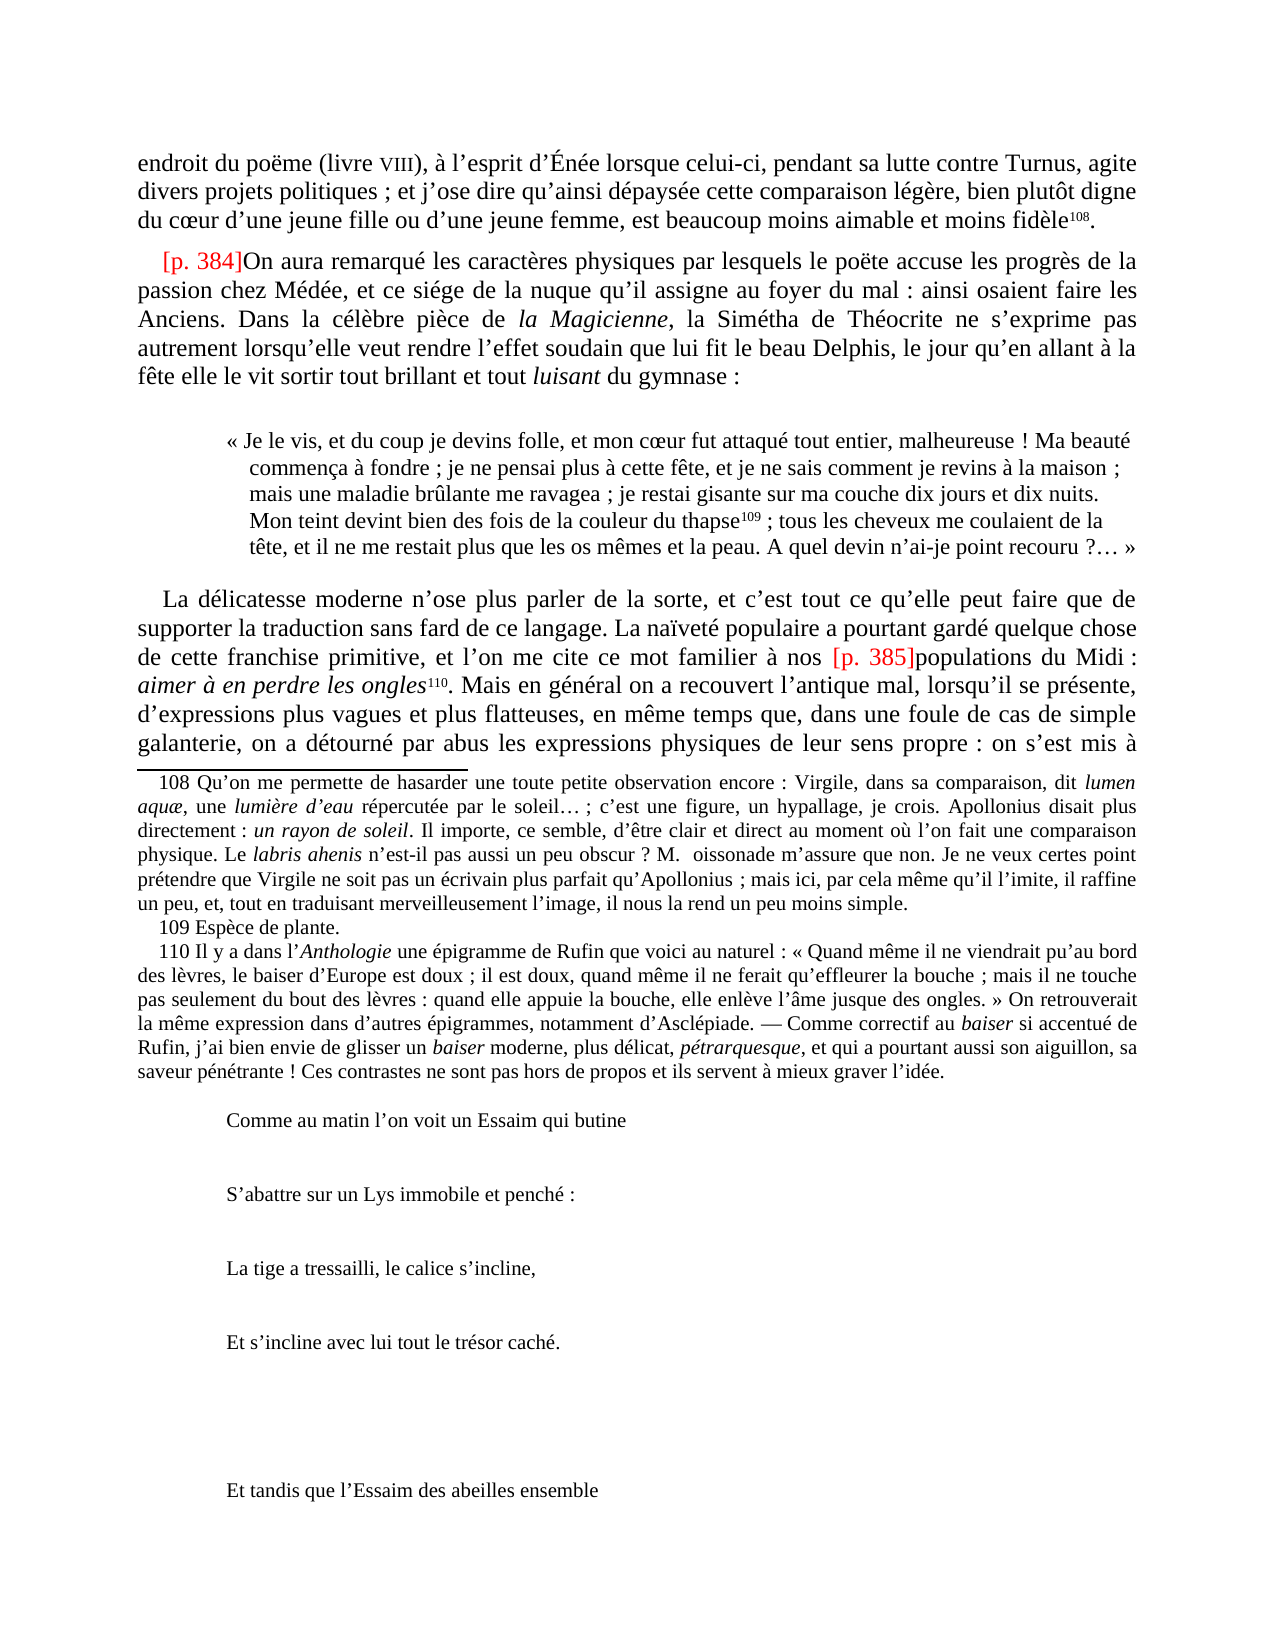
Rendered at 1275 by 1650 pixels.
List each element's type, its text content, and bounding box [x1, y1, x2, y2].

text La tige a tressailli, le calice s’incline, [226, 1256, 1137, 1280]
text La délicatesse moderne n’ose plus parler de la sorte, et c’est tout ce qu’elle peut faire que de supporter la traduction sans fard de ce langage. La naïveté populaire a pourtant gardé quelque chose de cette franchise primitive, et l’on me cite ce mot familier à nos [p. 385]populations du Midi : aimer à en perdre les ongles. Mais en général on a recouvert l’antique mal, lorsqu’il se présente, d’expressions plus vagues et plus flatteuses, en même temps que, dans une foule de cas de simple galanterie, on a détourné par abus les expressions physiques de leur sens propre : on s’est mis à [137, 584, 1137, 757]
text « Je le vis, et du coup je devins folle, et mon cœur fut attaqué tout entier, malheureuse ! Ma beauté commença à fondre ; je ne pensai plus à cette fête, et je ne sais comment je revins à la maison ; mais une maladie brûlante me ravagea ; je restai gisante sur ma couche dix jours et dix nuits. Mon teint devint bien des fois de la couleur du thapse ; tous les cheveux me coulaient de la tête, et il ne me restait plus que les os mêmes et la peau. A quel devin n’ai-je point recouru ?… » [226, 428, 1137, 559]
text Comme au matin l’on voit un Essaim qui butine [226, 1108, 1137, 1132]
text endroit du poëme (livre viii), à l’esprit d’Énée lorsque celui-ci, pendant sa lutte contre Turnus, agite divers projets politiques ; et j’ose dire qu’ainsi dépaysée cette comparaison légère, bien plutôt digne du cœur d’une jeune fille ou d’une jeune femme, est beaucoup moins aimable et moins fidèle. [137, 148, 1137, 234]
text Et tandis que l’Essaim des abeilles ensemble [226, 1478, 1137, 1502]
text S’abattre sur un Lys immobile et penché : [226, 1182, 1137, 1206]
text Il y a dans l’Anthologie une épigramme de Rufin que voici au naturel : « Quand même il ne viendrait pu’au bord des lèvres, le baiser d’Europe est doux ; il est doux, quand même il ne ferait qu’effleurer la bouche ; mais il ne touche pas seulement du bout des lèvres : quand elle appuie la bouche, elle enlève l’âme jusque des ongles. » On retrouverait la même expression dans d’autres épigrammes, notamment d’Asclépiade. — Comme correctif au baiser si accentué de Rufin, j’ai bien envie de glisser un baiser moderne, plus délicat, pétrarquesque, et qui a pourtant aussi son aiguillon, sa saveur pénétrante ! Ces contrastes ne sont pas hors de propos et ils servent à mieux graver l’idée. [137, 939, 1137, 1083]
text Qu’on me permette de hasarder une toute petite observation encore : Virgile, dans sa comparaison, dit lumen aquæ, une lumière d’eau répercutée par le soleil… ; c’est une figure, un hypallage, je crois. Apollonius disait plus directement : un rayon de soleil. Il importe, ce semble, d’être clair et direct au moment où l’on fait une comparaison physique. Le labris ahenis n’est-il pas aussi un peu obscur ? M. oissonade m’assure que non. Je ne veux certes point prétendre que Virgile ne soit pas un écrivain plus parfait qu’Apollonius ; mais ici, par cela même qu’il l’imite, il raffine un peu, et, tout en traduisant merveilleusement l’image, il nous la rend un peu moins simple. [137, 770, 1137, 914]
text Et s’incline avec lui tout le trésor caché. [226, 1330, 1137, 1354]
text [p. 384]On aura remarqué les caractères physiques par lesquels le poëte accuse les progrès de la passion chez Médée, et ce siége de la nuque qu’il assigne au foyer du mal : ainsi osaient faire les Anciens. Dans la célèbre pièce de la Magicienne, la Simétha de Théocrite ne s’exprime pas autrement lorsqu’elle veut rendre l’effet soudain que lui fit le beau Delphis, le jour qu’en allant à la fête elle le vit sortir tout brillant et tout luisant du gymnase : [137, 246, 1137, 390]
text Espèce de plante. [137, 914, 1137, 939]
